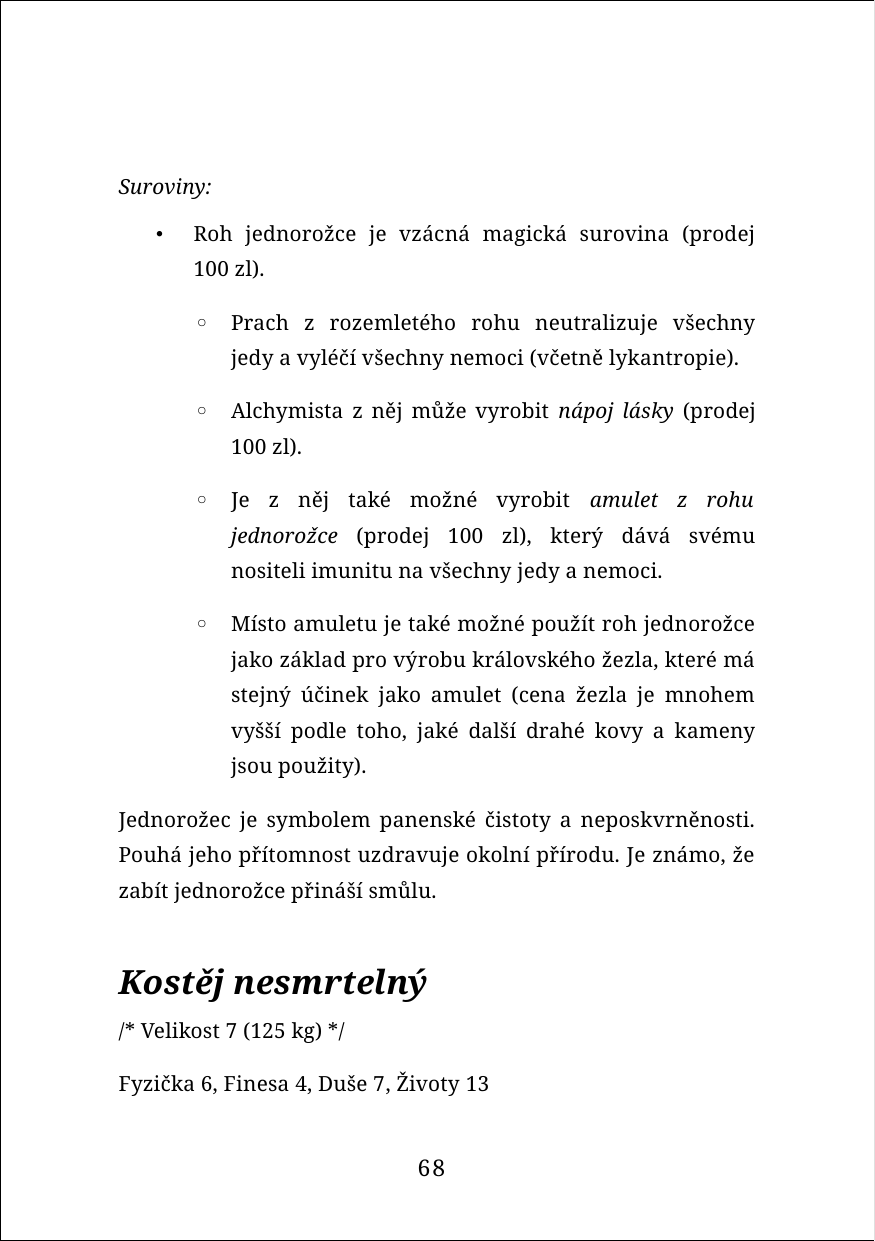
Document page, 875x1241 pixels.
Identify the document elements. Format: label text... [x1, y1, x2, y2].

text /* Velikost 7 (125 kg) */ [118, 1016, 756, 1044]
list Roh jednorožce je vzácná magická surovina (prodej 100 zl). [156, 219, 756, 283]
list Je z něj také možné vyrobit amulet z rohu jednorožce (prodej 100 zl), který dává svému nositeli imunitu na všechny jedy a nemoci. [193, 485, 756, 585]
text Fyzička 6, Finesa 4, Duše 7, Životy 13 [118, 1069, 756, 1098]
list Místo amuletu je také možné použít roh jednorožce jako základ pro výrobu královského žezla, které má stejný účinek jako amulet (cena žezla je mnohem vyšší podle toho, jaké další drahé kovy a kameny jsou použity). [193, 609, 756, 780]
text Suroviny: [118, 172, 756, 200]
text Jednorožec je symbolem panenské čistoty a neposkvrněnosti. Pouhá jeho přítomnost uzdravuje okolní přírodu. Je známo, že zabít jednorožce přináší smůlu. [118, 805, 756, 904]
list Alchymista z něj může vyrobit nápoj lásky (prodej 100 zl). [193, 397, 756, 461]
list Prach z rozemletého rohu neutralizuje všechny jedy a vyléčí všechny nemoci (včetně lykantropie). [193, 308, 756, 372]
subtitle Kostěj nesmrtelný [118, 959, 756, 1004]
